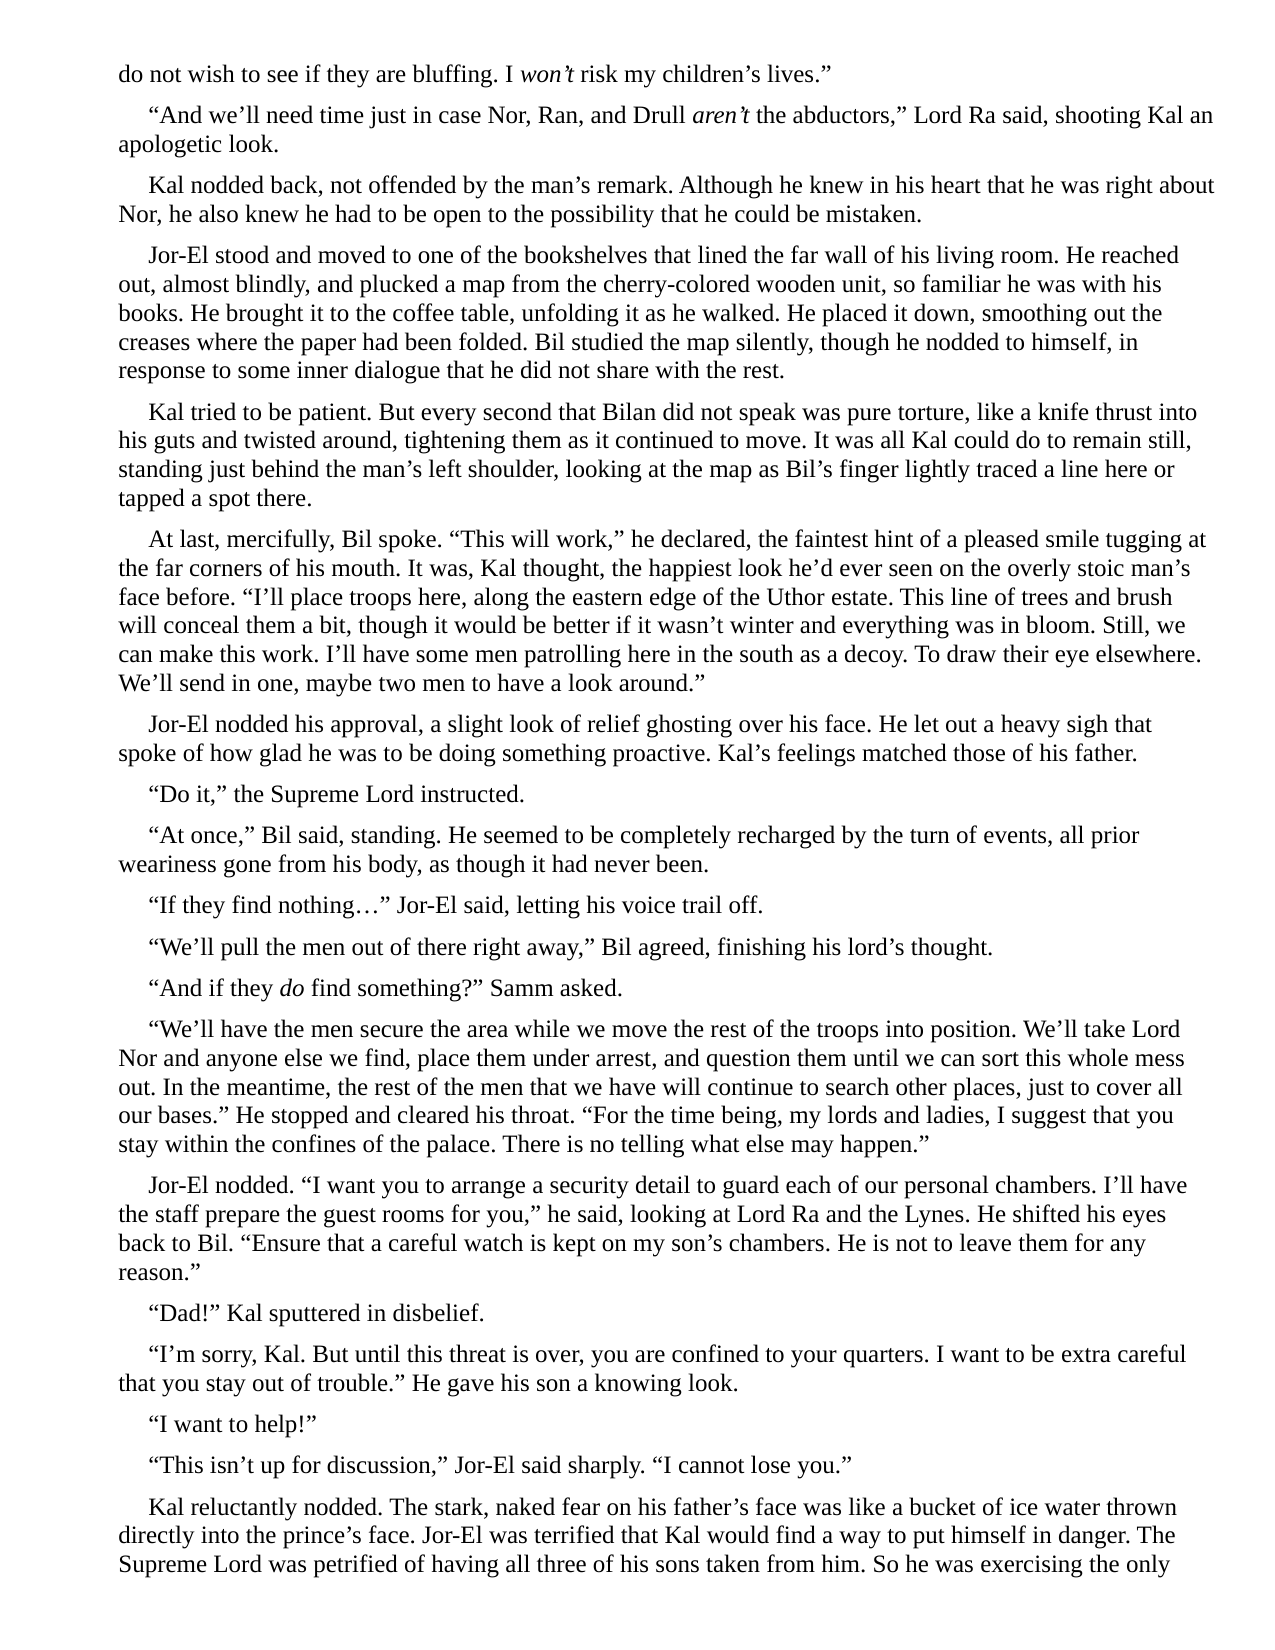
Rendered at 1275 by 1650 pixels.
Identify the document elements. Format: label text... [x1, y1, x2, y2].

text “And if they do find something?” Samm asked. [118, 973, 1216, 1002]
text “This isn’t up for discussion,” Jor-El said sharply. “I cannot lose you.” [118, 1450, 1216, 1479]
text “At once,” Bil said, standing. He seemed to be completely recharged by the turn of events, all prior weariness gone from his body, as though it had never been. [118, 820, 1216, 878]
text Kal reluctantly nodded. The stark, naked fear on his father’s face was like a bucket of ice water thrown directly into the prince’s face. Jor-El was terrified that Kal would find a way to put himself in danger. The Supreme Lord was petrified of having all three of his sons taken from him. So he was exercising the only [118, 1492, 1216, 1578]
text “I’m sorry, Kal. But until this threat is over, you are confined to your quarters. I want to be extra careful that you stay out of trouble.” He gave his son a knowing look. [118, 1339, 1216, 1397]
text “I want to help!” [118, 1409, 1216, 1438]
text “And we’ll need time just in case Nor, Ran, and Drull aren’t the abductors,” Lord Ra said, shooting Kal an apologetic look. [118, 100, 1216, 158]
text Jor-El nodded his approval, a slight look of relief ghosting over his face. He let out a heavy sigh that spoke of how glad he was to be doing something proactive. Kal’s feelings matched those of his father. [118, 709, 1216, 767]
text do not wish to see if they are bluffing. I won’t risk my children’s lives.” [118, 59, 1216, 88]
text Jor-El stood and moved to one of the bookshelves that lined the far wall of his living room. He reached out, almost blindly, and plucked a map from the cherry-colored wooden unit, so familiar he was with his books. He brought it to the coffee table, unfolding it as he walked. He placed it down, smoothing out the creases where the paper had been folded. Bil studied the map silently, though he nodded to himself, in response to some inner dialogue that he did not share with the rest. [118, 240, 1216, 384]
text “We’ll pull the men out of there right away,” Bil agreed, finishing his lord’s thought. [118, 932, 1216, 960]
text “Dad!” Kal sputtered in disbelief. [118, 1298, 1216, 1327]
text “We’ll have the men secure the area while we move the rest of the troops into position. We’ll take Lord Nor and anyone else we find, place them under arrest, and question them until we can sort this whole mess out. In the meantime, the rest of the men that we have will continue to search other places, just to cover all our bases.” He stopped and cleared his throat. “For the time being, my lords and ladies, I suggest that you stay within the confines of the palace. There is no telling what else may happen.” [118, 1014, 1216, 1158]
text “If they find nothing…” Jor-El said, letting his voice trail off. [118, 890, 1216, 919]
text At last, mercifully, Bil spoke. “This will work,” he declared, the faintest hint of a pleased smile tugging at the far corners of his mouth. It was, Kal thought, the happiest look he’d ever seen on the overly stoic man’s face before. “I’ll place troops here, along the eastern edge of the Uthor estate. This line of trees and brush will conceal them a bit, though it would be better if it wasn’t winter and everything was in bloom. Still, we can make this work. I’ll have some men patrolling here in the south as a decoy. To draw their eye elsewhere. We’ll send in one, maybe two men to have a look around.” [118, 524, 1216, 697]
text “Do it,” the Supreme Lord instructed. [118, 779, 1216, 808]
text Kal tried to be patient. But every second that Bilan did not speak was pure torture, like a knife thrust into his guts and twisted around, tightening them as it continued to move. It was all Kal could do to remain still, standing just behind the man’s left shoulder, looking at the map as Bil’s finger lightly traced a line here or tapped a spot there. [118, 397, 1216, 512]
text Jor-El nodded. “I want you to arrange a security detail to guard each of our personal chambers. I’ll have the staff prepare the guest rooms for you,” he said, looking at Lord Ra and the Lynes. He shifted his eyes back to Bil. “Ensure that a careful watch is kept on my son’s chambers. He is not to leave them for any reason.” [118, 1170, 1216, 1285]
text Kal nodded back, not offended by the man’s remark. Although he knew in his heart that he was right about Nor, he also knew he had to be open to the possibility that he could be mistaken. [118, 170, 1216, 228]
